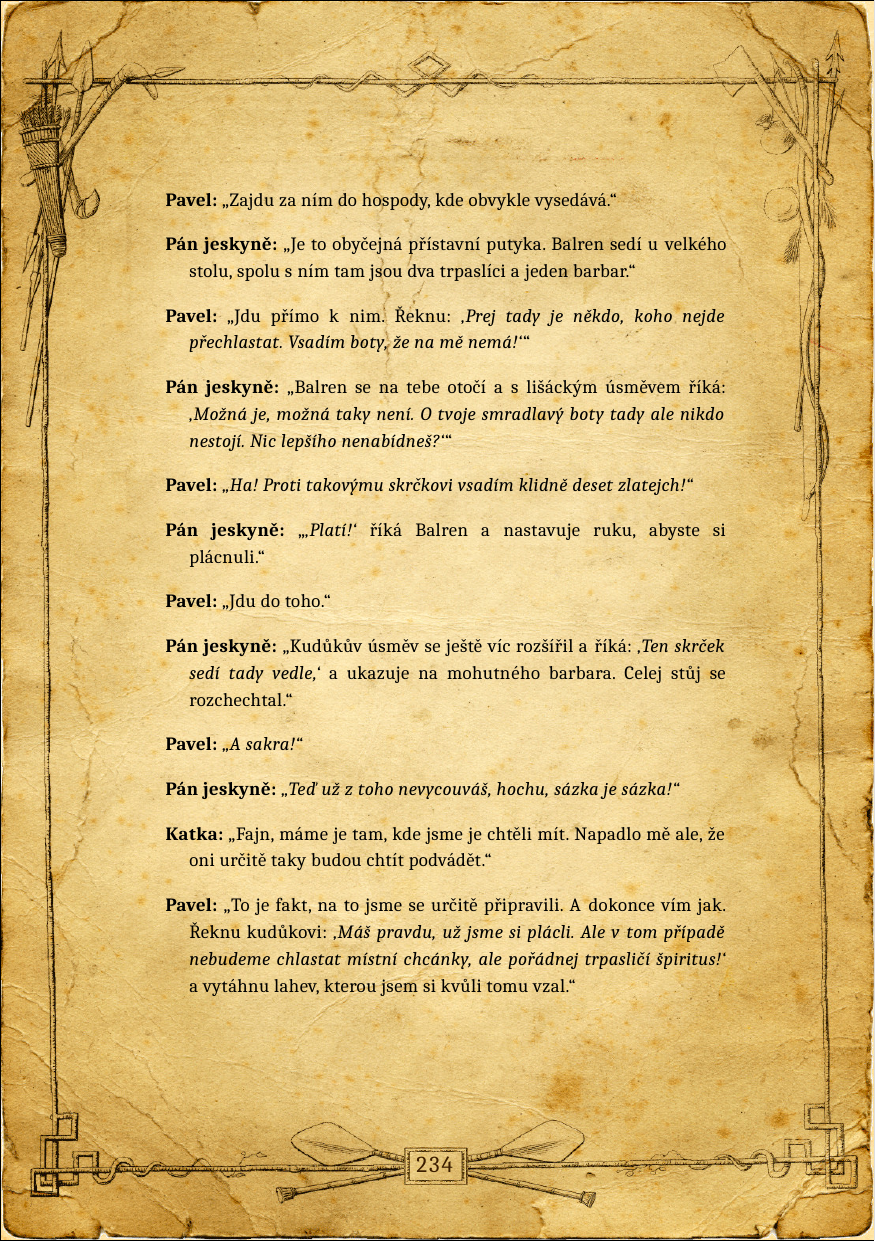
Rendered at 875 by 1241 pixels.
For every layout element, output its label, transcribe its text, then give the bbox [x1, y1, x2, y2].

text Katka: „Fajn, máme je tam, kde jsme je chtěli mít. Napadlo mě ale, že oni určitě taky budou chtít podvádět.“ [165, 823, 726, 871]
text Pavel: „Zajdu za ním do hospody, kde obvykle vysedává.“ [165, 189, 726, 211]
text Pán jeskyně: „Balren se na tebe otočí a⁠ s⁠ lišáckým úsměvem říká: ‚Možná je, možná taky není. O⁠ tvoje smradlavý boty tady ale nikdo nestojí. Nic lepšího nenabídneš?‘“ [165, 377, 726, 452]
text Pán jeskyně: „Je to obyčejná přístavní putyka. Balren sedí u⁠ velkého stolu, spolu s⁠ ním tam jsou dva trpaslíci a⁠ jeden barbar.“ [165, 234, 726, 282]
text Pavel: „A⁠ sakra!“ [165, 734, 726, 755]
text Pavel: „To je fakt, na to jsme se určitě připravili. A⁠ dokonce vím jak. Řeknu kudůkovi: ‚Máš pravdu, už jsme si plácli. Ale v⁠ tom případě nebudeme chlastat místní chcánky, ale pořádnej trpasličí špiritus!‘ a⁠ vytáhnu lahev, kterou jsem si kvůli tomu vzal.“ [165, 894, 726, 997]
picture [1, 1, 874, 1240]
text Pán jeskyně: „Teď už z⁠ toho nevycouváš, hochu, sázka je sázka!“ [165, 778, 726, 800]
text Pavel: „Jdu přímo k⁠ nim. Řeknu: ‚Prej tady je někdo, koho nejde přechlastat. Vsadím boty, že na mě nemá!‘“ [165, 305, 726, 353]
text Pavel: „Jdu do toho.“ [165, 591, 726, 612]
text Pavel: „Ha! Proti takovýmu skrčkovi vsadím klidně deset zlatejch!“ [165, 475, 726, 496]
text Pán jeskyně: „‚Platí!‘ říká Balren a⁠ nastavuje ruku, abyste si plácnuli.“ [165, 519, 726, 568]
text Pán jeskyně: „Kudůkův úsměv se ještě víc rozšířil a⁠ říká: ‚Ten skrček sedí tady vedle,‘ a⁠ ukazuje na mohutného barbara. Celej stůj se rozchechtal.“ [165, 636, 726, 711]
